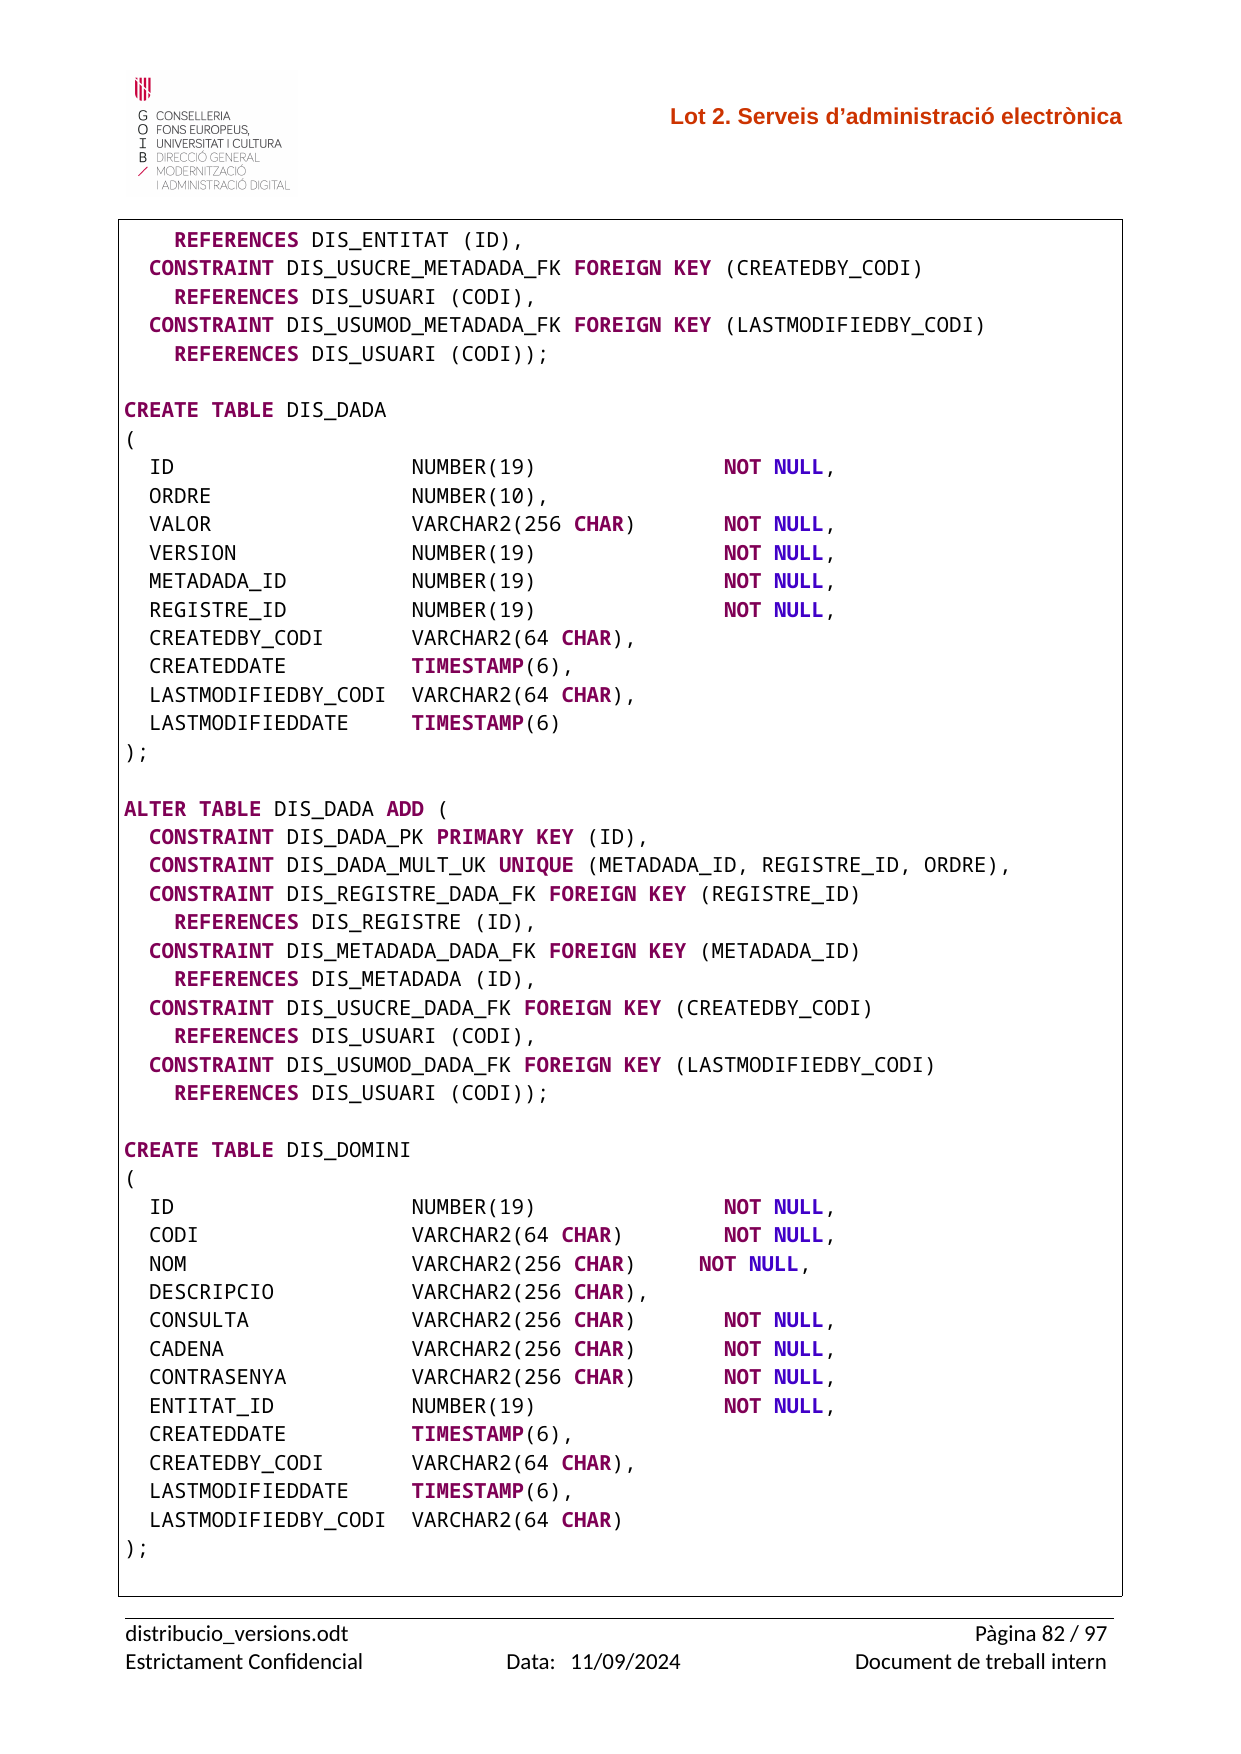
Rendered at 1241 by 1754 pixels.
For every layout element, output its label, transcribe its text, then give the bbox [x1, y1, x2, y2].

table_header REFERENCES DIS_ENTITAT (ID), CONSTRAINT DIS_USUCRE_METADADA_FK FOREIGN KEY (CREATEDBY_CODI) REFERENCES DIS_USUARI (CODI), CONSTRAINT DIS_USUMOD_METADADA_FK FOREIGN KEY (LASTMODIFIEDBY_CODI) REFERENCES DIS_USUARI (CODI)); CREATE TABLE DIS_DADA ( ID NUMBER(19) NOT NULL, ORDRE NUMBER(10), VALOR VARCHAR2(256 CHAR) NOT NULL, VERSION NUMBER(19) NOT NULL, METADADA_ID NUMBER(19) NOT NULL, REGISTRE_ID NUMBER(19) NOT NULL, CREATEDBY_CODI VARCHAR2(64 CHAR), CREATEDDATE TIMESTAMP(6), LASTMODIFIEDBY_CODI VARCHAR2(64 CHAR), LASTMODIFIEDDATE TIMESTAMP(6) ); ALTER TABLE DIS_DADA ADD ( CONSTRAINT DIS_DADA_PK PRIMARY KEY (ID), CONSTRAINT DIS_DADA_MULT_UK UNIQUE (METADADA_ID, REGISTRE_ID, ORDRE), CONSTRAINT DIS_REGISTRE_DADA_FK FOREIGN KEY (REGISTRE_ID) REFERENCES DIS_REGISTRE (ID), CONSTRAINT DIS_METADADA_DADA_FK FOREIGN KEY (METADADA_ID) REFERENCES DIS_METADADA (ID), CONSTRAINT DIS_USUCRE_DADA_FK FOREIGN KEY (CREATEDBY_CODI) REFERENCES DIS_USUARI (CODI), CONSTRAINT DIS_USUMOD_DADA_FK FOREIGN KEY (LASTMODIFIEDBY_CODI) REFERENCES DIS_USUARI (CODI)); CREATE TABLE DIS_DOMINI ( ID NUMBER(19) NOT NULL, CODI VARCHAR2(64 CHAR) NOT NULL, NOM VARCHAR2(256 CHAR) NOT NULL, DESCRIPCIO VARCHAR2(256 CHAR), CONSULTA VARCHAR2(256 CHAR) NOT NULL, CADENA VARCHAR2(256 CHAR) NOT NULL, CONTRASENYA VARCHAR2(256 CHAR) NOT NULL, ENTITAT_ID NUMBER(19) NOT NULL, CREATEDDATE TIMESTAMP(6), CREATEDBY_CODI VARCHAR2(64 CHAR), LASTMODIFIEDDATE TIMESTAMP(6), LASTMODIFIEDBY_CODI VARCHAR2(64 CHAR) ); [119, 220, 1122, 1596]
picture [126, 70, 299, 197]
